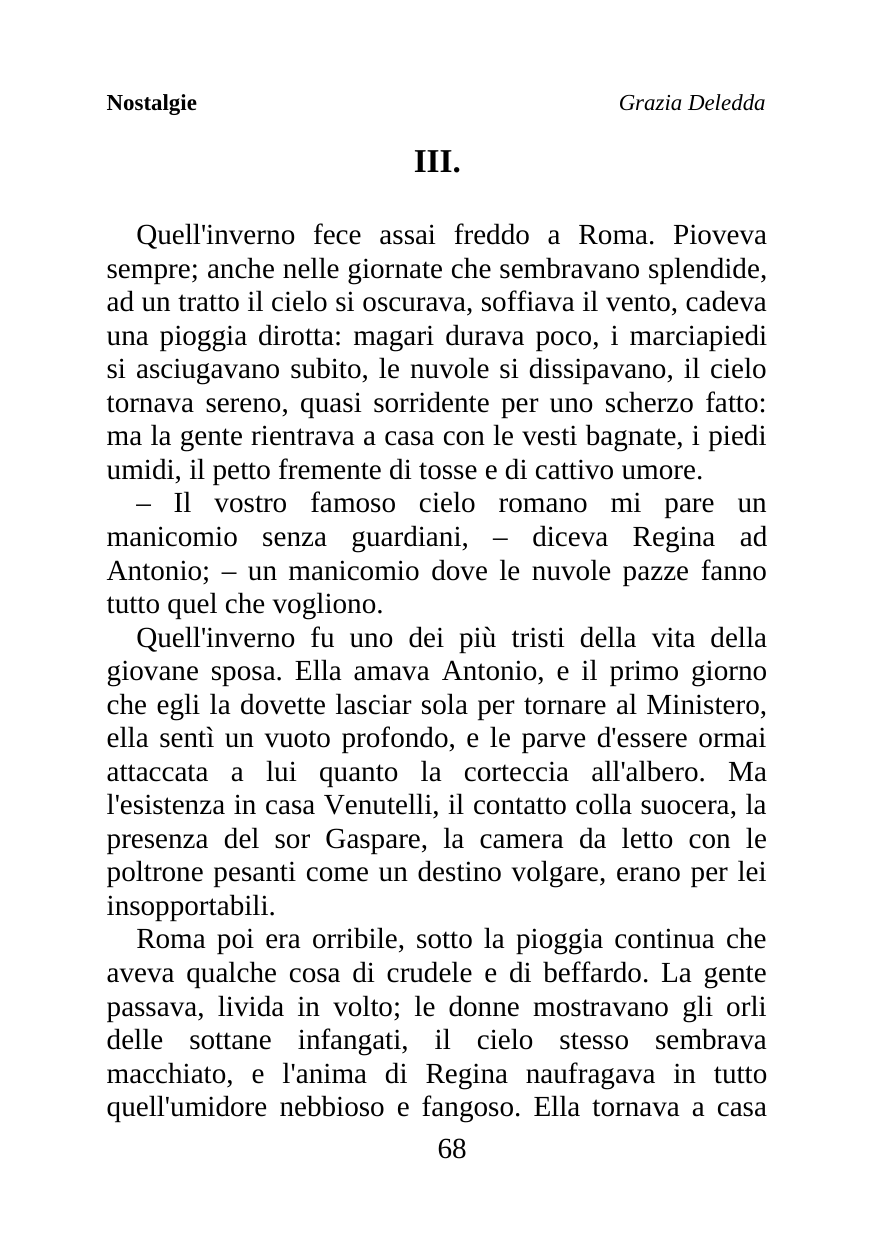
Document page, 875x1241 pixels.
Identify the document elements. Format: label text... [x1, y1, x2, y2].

subtitle III. [106, 141, 768, 180]
text – Il vostro famoso cielo romano mi pare un manicomio senza guardiani, – diceva Regina ad Antonio; – un manicomio dove le nuvole pazze fanno tutto quel che vogliono. [106, 486, 768, 620]
text Quell'inverno fu uno dei più tristi della vita della giovane sposa. Ella amava Antonio, e il primo giorno che egli la dovette lasciar sola per tornare al Ministero, ella sentì un vuoto profondo, e le parve d'essere ormai attaccata a lui quanto la corteccia all'albero. Ma l'esistenza in casa Venutelli, il contatto colla suocera, la presenza del sor Gaspare, la camera da letto con le poltrone pesanti come un destino volgare, erano per lei insopportabili. [106, 620, 768, 922]
text Roma poi era orribile, sotto la pioggia continua che aveva qualche cosa di crudele e di beffardo. La gente passava, livida in volto; le donne mostravano gli orli delle sottane infangati, il cielo stesso sembrava macchiato, e l'anima di Regina naufragava in tutto quell'umidore nebbioso e fangoso. Ella tornava a casa [106, 922, 768, 1123]
text Quell'inverno fece assai freddo a Roma. Pioveva sempre; anche nelle giornate che sembravano splendide, ad un tratto il cielo si oscurava, soffiava il vento, cadeva una pioggia dirotta: magari durava poco, i marciapiedi si asciugavano subito, le nuvole si dissipavano, il cielo tornava sereno, quasi sorridente per uno scherzo fatto: ma la gente rientrava a casa con le vesti bagnate, i piedi umidi, il petto fremente di tosse e di cattivo umore. [106, 217, 768, 486]
